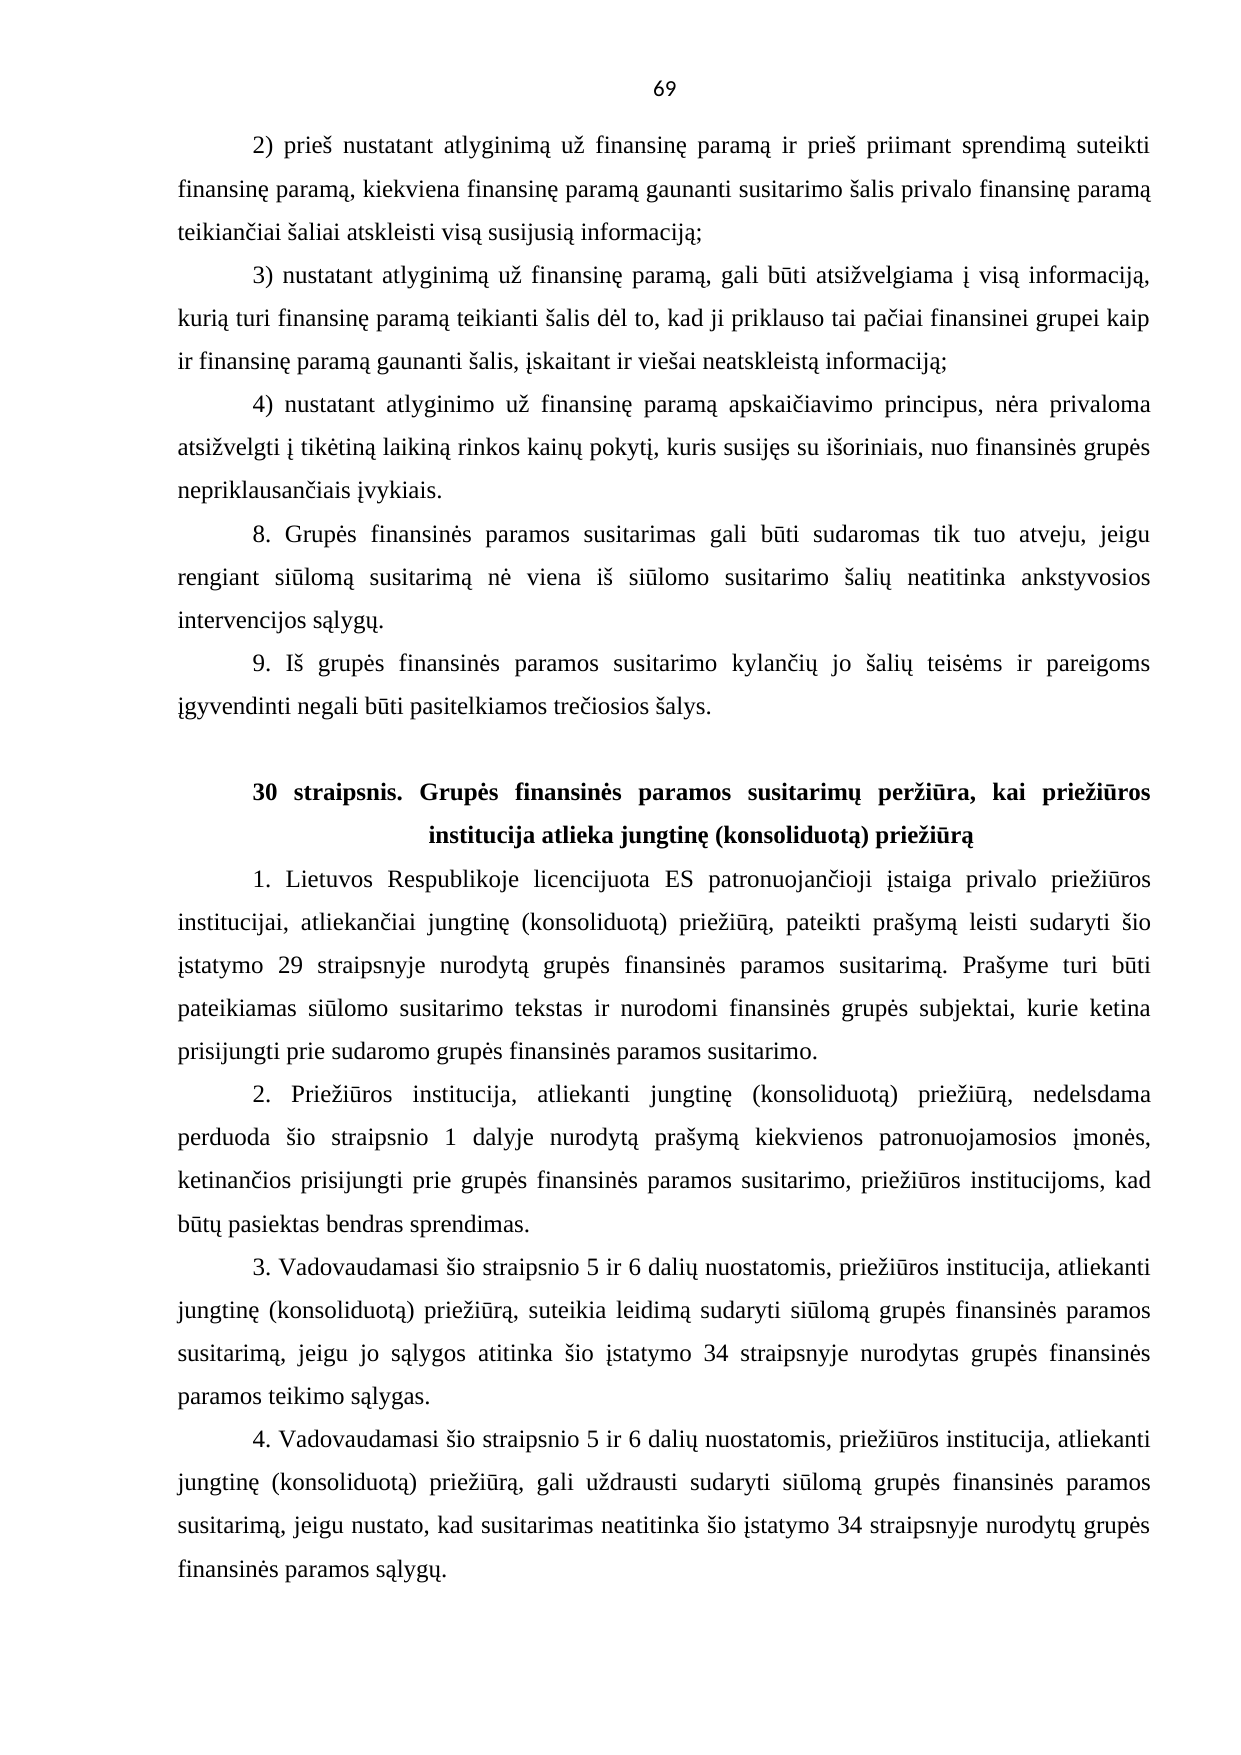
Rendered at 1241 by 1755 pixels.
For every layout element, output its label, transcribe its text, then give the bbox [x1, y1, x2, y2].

text 3) nustatant atlyginimą už finansinę paramą, gali būti atsižvelgiama į visą informaciją, kurią turi finansinę paramą teikianti šalis dėl to, kad ji priklauso tai pačiai finansinei grupei kaip ir finansinę paramą gaunanti šalis, įskaitant ir viešai neatskleistą informaciją; [177, 260, 1152, 375]
text 1. Lietuvos Respublikoje licencijuota ES patronuojančioji įstaiga privalo priežiūros institucijai, atliekančiai jungtinę (konsoliduotą) priežiūrą, pateikti prašymą leisti sudaryti šio įstatymo 29 straipsnyje nurodytą grupės finansinės paramos susitarimą. Prašyme turi būti pateikiamas siūlomo susitarimo tekstas ir nurodomi finansinės grupės subjektai, kurie ketina prisijungti prie sudaromo grupės finansinės paramos susitarimo. [177, 864, 1152, 1065]
text 8. Grupės finansinės paramos susitarimas gali būti sudaromas tik tuo atveju, jeigu rengiant siūlomą susitarimą nė viena iš siūlomo susitarimo šalių neatitinka ankstyvosios intervencijos sąlygų. [177, 519, 1152, 634]
text 2. Priežiūros institucija, atliekanti jungtinę (konsoliduotą) priežiūrą, nedelsdama perduoda šio straipsnio 1 dalyje nurodytą prašymą kiekvienos patronuojamosios įmonės, ketinančios prisijungti prie grupės finansinės paramos susitarimo, priežiūros institucijoms, kad būtų pasiektas bendras sprendimas. [177, 1079, 1152, 1237]
text 4. Vadovaudamasi šio straipsnio 5 ir 6 dalių nuostatomis, priežiūros institucija, atliekanti jungtinę (konsoliduotą) priežiūrą, gali uždrausti sudaryti siūlomą grupės finansinės paramos susitarimą, jeigu nustato, kad susitarimas neatitinka šio įstatymo 34 straipsnyje nurodytų grupės finansinės paramos sąlygų. [177, 1424, 1152, 1582]
text 3. Vadovaudamasi šio straipsnio 5 ir 6 dalių nuostatomis, priežiūros institucija, atliekanti jungtinę (konsoliduotą) priežiūrą, suteikia leidimą sudaryti siūlomą grupės finansinės paramos susitarimą, jeigu jo sąlygos atitinka šio įstatymo 34 straipsnyje nurodytas grupės finansinės paramos teikimo sąlygas. [177, 1252, 1152, 1410]
text 4) nustatant atlyginimo už finansinę paramą apskaičiavimo principus, nėra privaloma atsižvelgti į tikėtiną laikiną rinkos kainų pokytį, kuris susijęs su išoriniais, nuo finansinės grupės nepriklausančiais įvykiais. [177, 389, 1152, 504]
text 9. Iš grupės finansinės paramos susitarimo kylančių jo šalių teisėms ir pareigoms įgyvendinti negali būti pasitelkiamos trečiosios šalys. [177, 648, 1152, 720]
text 30 straipsnis. Grupės finansinės paramos susitarimų peržiūra, kai priežiūros institucija atlieka jungtinę (konsoliduotą) priežiūrą [252, 777, 1152, 849]
text 2) prieš nustatant atlyginimą už finansinę paramą ir prieš priimant sprendimą suteikti finansinę paramą, kiekviena finansinę paramą gaunanti susitarimo šalis privalo finansinę paramą teikiančiai šaliai atskleisti visą susijusią informaciją; [177, 131, 1152, 246]
